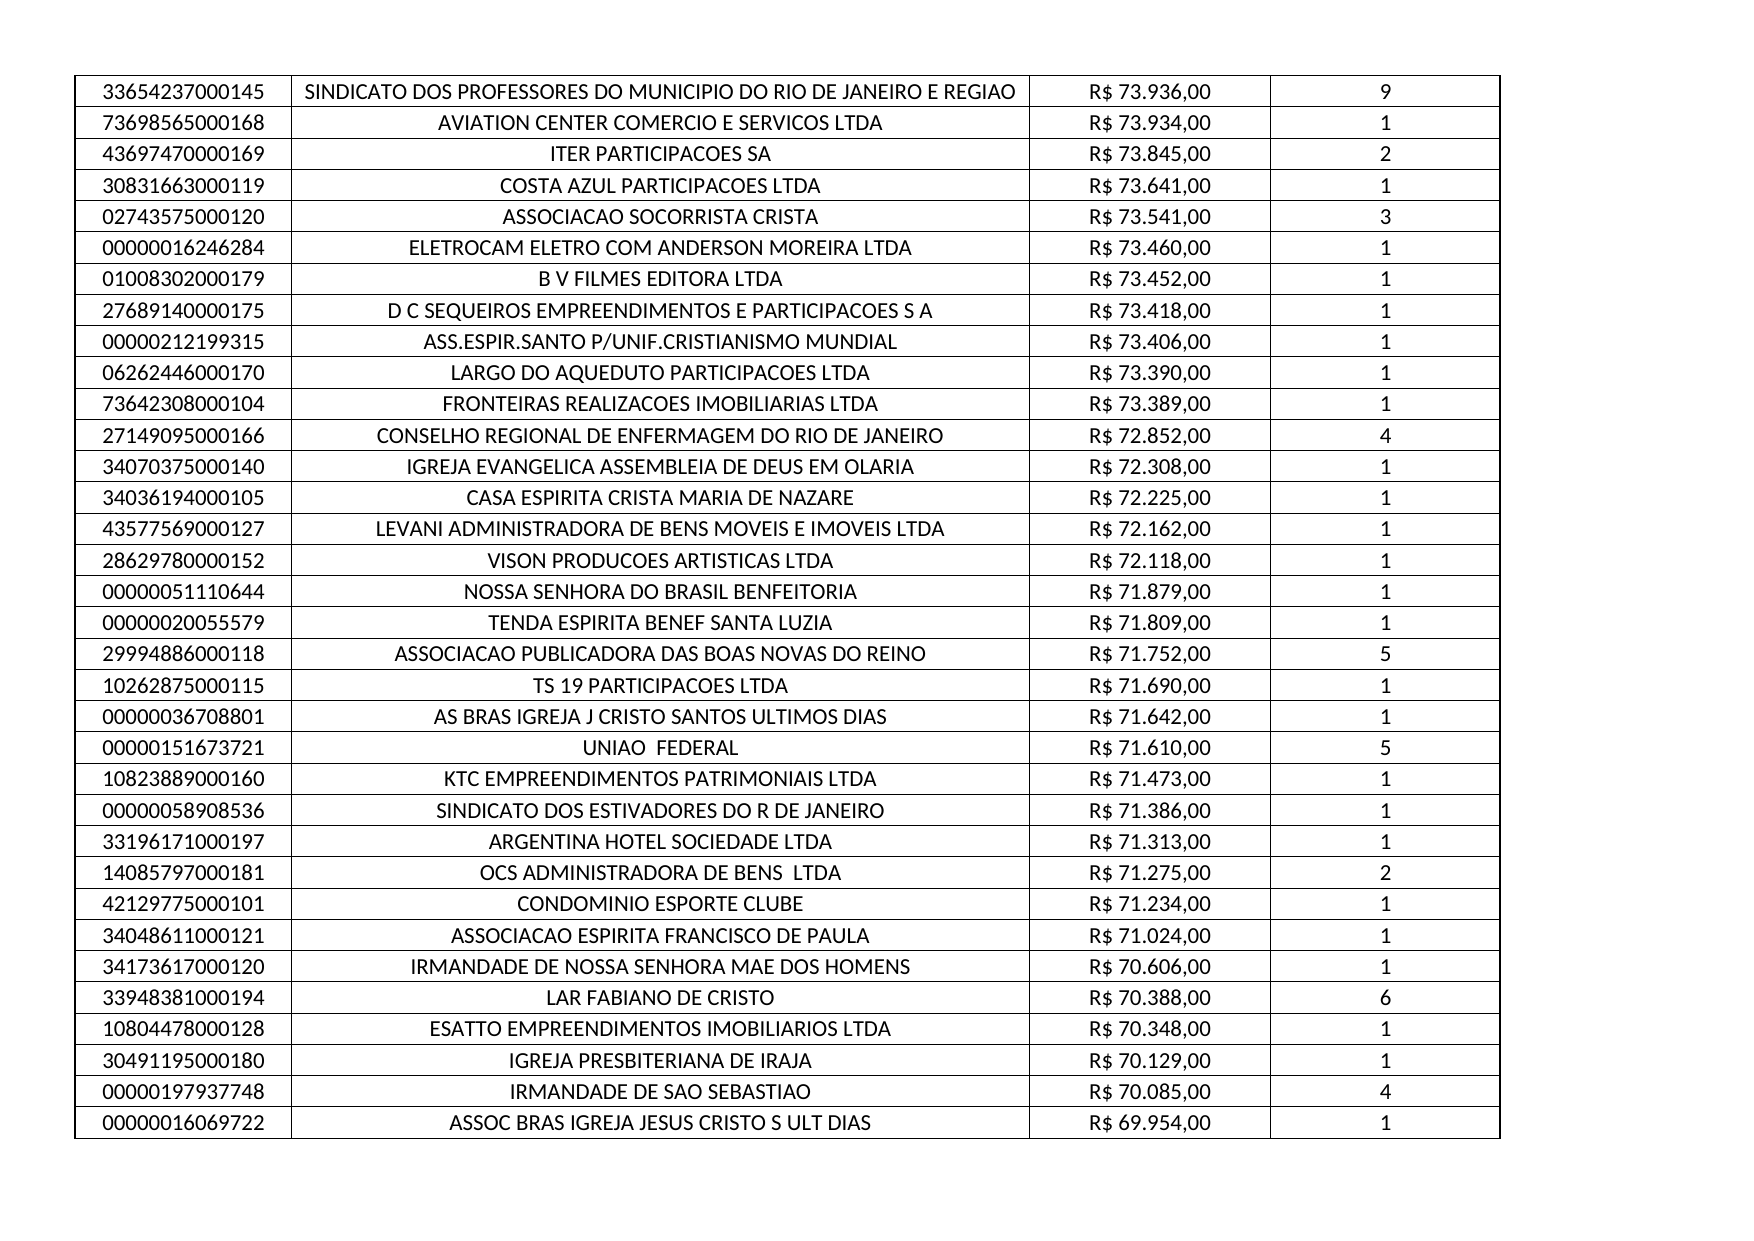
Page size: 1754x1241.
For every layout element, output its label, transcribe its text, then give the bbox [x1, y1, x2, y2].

table_cell LARGO DO AQUEDUTO PARTICIPACOES LTDA [292, 357, 1029, 387]
table_cell 4 [1271, 420, 1499, 450]
table_cell R$ 70.085,00 [1030, 1076, 1270, 1106]
table_cell 28629780000152 [76, 545, 291, 575]
table_cell 5 [1271, 732, 1499, 762]
table_cell ARGENTINA HOTEL SOCIEDADE LTDA [292, 826, 1029, 856]
table_cell IRMANDADE DE NOSSA SENHORA MAE DOS HOMENS [292, 951, 1029, 981]
table_cell R$ 70.388,00 [1030, 982, 1270, 1012]
table_cell 14085797000181 [76, 857, 291, 887]
table_cell R$ 72.852,00 [1030, 420, 1270, 450]
table_cell CASA ESPIRITA CRISTA MARIA DE NAZARE [292, 482, 1029, 512]
table_cell 00000051110644 [76, 576, 291, 606]
table_cell 43697470000169 [76, 139, 291, 169]
table_cell R$ 73.418,00 [1030, 295, 1270, 325]
table_cell 1 [1271, 826, 1499, 856]
table_cell 34036194000105 [76, 482, 291, 512]
table_cell 4 [1271, 1076, 1499, 1106]
table_cell 02743575000120 [76, 201, 291, 231]
table_cell 5 [1271, 639, 1499, 669]
table_cell 00000020055579 [76, 607, 291, 637]
table_cell 1 [1271, 764, 1499, 794]
table_cell UNIAO FEDERAL [292, 732, 1029, 762]
table_cell 1 [1271, 170, 1499, 200]
table_cell B V FILMES EDITORA LTDA [292, 264, 1029, 294]
table_cell COSTA AZUL PARTICIPACOES LTDA [292, 170, 1029, 200]
table_cell SINDICATO DOS PROFESSORES DO MUNICIPIO DO RIO DE JANEIRO E REGIAO [292, 76, 1029, 106]
table_cell VISON PRODUCOES ARTISTICAS LTDA [292, 545, 1029, 575]
table_cell R$ 72.118,00 [1030, 545, 1270, 575]
table_cell 1 [1271, 889, 1499, 919]
table_cell R$ 73.845,00 [1030, 139, 1270, 169]
table_cell 27149095000166 [76, 420, 291, 450]
table_cell IGREJA EVANGELICA ASSEMBLEIA DE DEUS EM OLARIA [292, 451, 1029, 481]
table_cell 1 [1271, 951, 1499, 981]
table_cell 42129775000101 [76, 889, 291, 919]
table_cell R$ 71.386,00 [1030, 795, 1270, 825]
table_cell 1 [1271, 357, 1499, 387]
table_cell 1 [1271, 795, 1499, 825]
table_cell 00000058908536 [76, 795, 291, 825]
table_cell R$ 71.473,00 [1030, 764, 1270, 794]
table_cell R$ 71.752,00 [1030, 639, 1270, 669]
table_cell ELETROCAM ELETRO COM ANDERSON MOREIRA LTDA [292, 232, 1029, 262]
table_cell AVIATION CENTER COMERCIO E SERVICOS LTDA [292, 107, 1029, 137]
table_cell R$ 73.460,00 [1030, 232, 1270, 262]
table_cell 1 [1271, 264, 1499, 294]
table_cell 1 [1271, 232, 1499, 262]
table_cell ASS.ESPIR.SANTO P/UNIF.CRISTIANISMO MUNDIAL [292, 326, 1029, 356]
table_cell 34173617000120 [76, 951, 291, 981]
table_cell R$ 71.234,00 [1030, 889, 1270, 919]
table_cell 1 [1271, 670, 1499, 700]
table_cell 1 [1271, 920, 1499, 950]
table_cell R$ 71.313,00 [1030, 826, 1270, 856]
table_cell 1 [1271, 107, 1499, 137]
table_cell ASSOCIACAO PUBLICADORA DAS BOAS NOVAS DO REINO [292, 639, 1029, 669]
table_cell 73698565000168 [76, 107, 291, 137]
table_cell TS 19 PARTICIPACOES LTDA [292, 670, 1029, 700]
table_cell R$ 73.390,00 [1030, 357, 1270, 387]
table_cell 00000036708801 [76, 701, 291, 731]
table_cell 6 [1271, 982, 1499, 1012]
table_cell 9 [1271, 76, 1499, 106]
table_cell ITER PARTICIPACOES SA [292, 139, 1029, 169]
table_cell 30491195000180 [76, 1045, 291, 1075]
table_cell 1 [1271, 389, 1499, 419]
table_cell 1 [1271, 514, 1499, 544]
table_cell 73642308000104 [76, 389, 291, 419]
table_cell CONSELHO REGIONAL DE ENFERMAGEM DO RIO DE JANEIRO [292, 420, 1029, 450]
table_cell 00000016246284 [76, 232, 291, 262]
table_cell 34048611000121 [76, 920, 291, 950]
table_cell 1 [1271, 545, 1499, 575]
table_cell ESATTO EMPREENDIMENTOS IMOBILIARIOS LTDA [292, 1014, 1029, 1044]
table_cell R$ 71.690,00 [1030, 670, 1270, 700]
table_cell 06262446000170 [76, 357, 291, 387]
table_cell R$ 71.610,00 [1030, 732, 1270, 762]
table_cell SINDICATO DOS ESTIVADORES DO R DE JANEIRO [292, 795, 1029, 825]
table_cell R$ 71.642,00 [1030, 701, 1270, 731]
table_cell 34070375000140 [76, 451, 291, 481]
table_cell R$ 73.936,00 [1030, 76, 1270, 106]
table_cell FRONTEIRAS REALIZACOES IMOBILIARIAS LTDA [292, 389, 1029, 419]
table_cell ASSOC BRAS IGREJA JESUS CRISTO S ULT DIAS [292, 1107, 1029, 1137]
table_cell 43577569000127 [76, 514, 291, 544]
table_cell 01008302000179 [76, 264, 291, 294]
table_cell 2 [1271, 857, 1499, 887]
table_cell 00000212199315 [76, 326, 291, 356]
table_cell CONDOMINIO ESPORTE CLUBE [292, 889, 1029, 919]
table_cell 1 [1271, 326, 1499, 356]
table_cell NOSSA SENHORA DO BRASIL BENFEITORIA [292, 576, 1029, 606]
table_cell 2 [1271, 139, 1499, 169]
table_cell 00000151673721 [76, 732, 291, 762]
table_cell LAR FABIANO DE CRISTO [292, 982, 1029, 1012]
table_cell KTC EMPREENDIMENTOS PATRIMONIAIS LTDA [292, 764, 1029, 794]
table_cell R$ 70.606,00 [1030, 951, 1270, 981]
table_cell R$ 71.024,00 [1030, 920, 1270, 950]
table_cell OCS ADMINISTRADORA DE BENS LTDA [292, 857, 1029, 887]
table_cell R$ 73.452,00 [1030, 264, 1270, 294]
table_cell 27689140000175 [76, 295, 291, 325]
table_cell R$ 69.954,00 [1030, 1107, 1270, 1137]
table_cell 3 [1271, 201, 1499, 231]
table_cell R$ 72.162,00 [1030, 514, 1270, 544]
table_cell 1 [1271, 295, 1499, 325]
table_cell R$ 73.406,00 [1030, 326, 1270, 356]
table_cell 1 [1271, 1045, 1499, 1075]
table_cell LEVANI ADMINISTRADORA DE BENS MOVEIS E IMOVEIS LTDA [292, 514, 1029, 544]
table_cell 10823889000160 [76, 764, 291, 794]
table_cell 1 [1271, 482, 1499, 512]
table_cell IGREJA PRESBITERIANA DE IRAJA [292, 1045, 1029, 1075]
table_cell 10804478000128 [76, 1014, 291, 1044]
table_cell 10262875000115 [76, 670, 291, 700]
table_cell R$ 72.225,00 [1030, 482, 1270, 512]
table_cell TENDA ESPIRITA BENEF SANTA LUZIA [292, 607, 1029, 637]
table_cell R$ 71.809,00 [1030, 607, 1270, 637]
table_cell R$ 70.129,00 [1030, 1045, 1270, 1075]
table_cell 00000016069722 [76, 1107, 291, 1137]
table_cell R$ 71.275,00 [1030, 857, 1270, 887]
table_cell 1 [1271, 607, 1499, 637]
table_cell ASSOCIACAO ESPIRITA FRANCISCO DE PAULA [292, 920, 1029, 950]
table_cell AS BRAS IGREJA J CRISTO SANTOS ULTIMOS DIAS [292, 701, 1029, 731]
table_cell 33948381000194 [76, 982, 291, 1012]
table_cell R$ 73.541,00 [1030, 201, 1270, 231]
table_cell D C SEQUEIROS EMPREENDIMENTOS E PARTICIPACOES S A [292, 295, 1029, 325]
table_cell R$ 73.389,00 [1030, 389, 1270, 419]
table_cell 1 [1271, 451, 1499, 481]
table_cell R$ 73.641,00 [1030, 170, 1270, 200]
table_cell ASSOCIACAO SOCORRISTA CRISTA [292, 201, 1029, 231]
table_cell 33654237000145 [76, 76, 291, 106]
table_cell 1 [1271, 1107, 1499, 1137]
table_cell IRMANDADE DE SAO SEBASTIAO [292, 1076, 1029, 1106]
table_cell 30831663000119 [76, 170, 291, 200]
table_cell 29994886000118 [76, 639, 291, 669]
table_cell R$ 70.348,00 [1030, 1014, 1270, 1044]
table_cell 1 [1271, 1014, 1499, 1044]
table_cell 1 [1271, 701, 1499, 731]
table_cell R$ 73.934,00 [1030, 107, 1270, 137]
table_cell R$ 72.308,00 [1030, 451, 1270, 481]
table_cell 1 [1271, 576, 1499, 606]
table_cell R$ 71.879,00 [1030, 576, 1270, 606]
table_cell 00000197937748 [76, 1076, 291, 1106]
table_cell 33196171000197 [76, 826, 291, 856]
